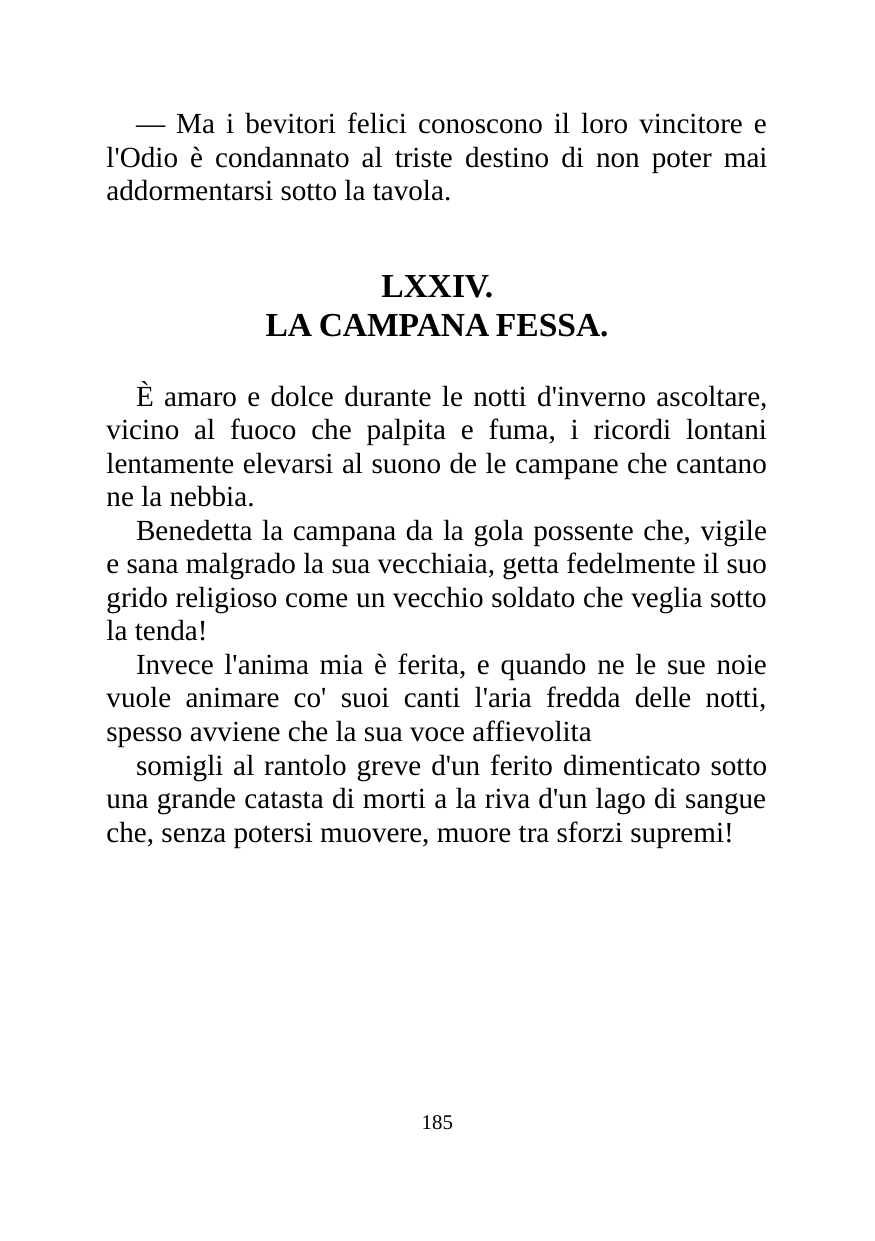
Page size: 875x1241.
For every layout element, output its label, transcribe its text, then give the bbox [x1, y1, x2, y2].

text È amaro e dolce durante le notti d'inverno ascoltare, vicino al fuoco che palpita e fuma, i ricordi lontani lentamente elevarsi al suono de le campane che cantano ne la nebbia. [106, 379, 768, 513]
text Invece l'anima mia è ferita, e quando ne le sue noie vuole animare co' suoi canti l'aria fredda delle notti, spesso avviene che la sua voce affievolita [106, 647, 768, 748]
text somigli al rantolo greve d'un ferito dimenticato sotto una grande catasta di morti a la riva d'un lago di sangue che, senza potersi muovere, muore tra sforzi supremi! [106, 748, 768, 848]
subtitle LXXIV. LA CAMPANA FESSA. [106, 266, 768, 343]
text Benedetta la campana da la gola possente che, vigile e sana malgrado la sua vecchiaia, getta fedelmente il suo grido religioso come un vecchio soldato che veglia sotto la tenda! [106, 513, 768, 647]
text — Ma i bevitori felici conoscono il loro vincitore e l'Odio è condannato al triste destino di non poter mai addormentarsi sotto la tavola. [106, 106, 768, 207]
